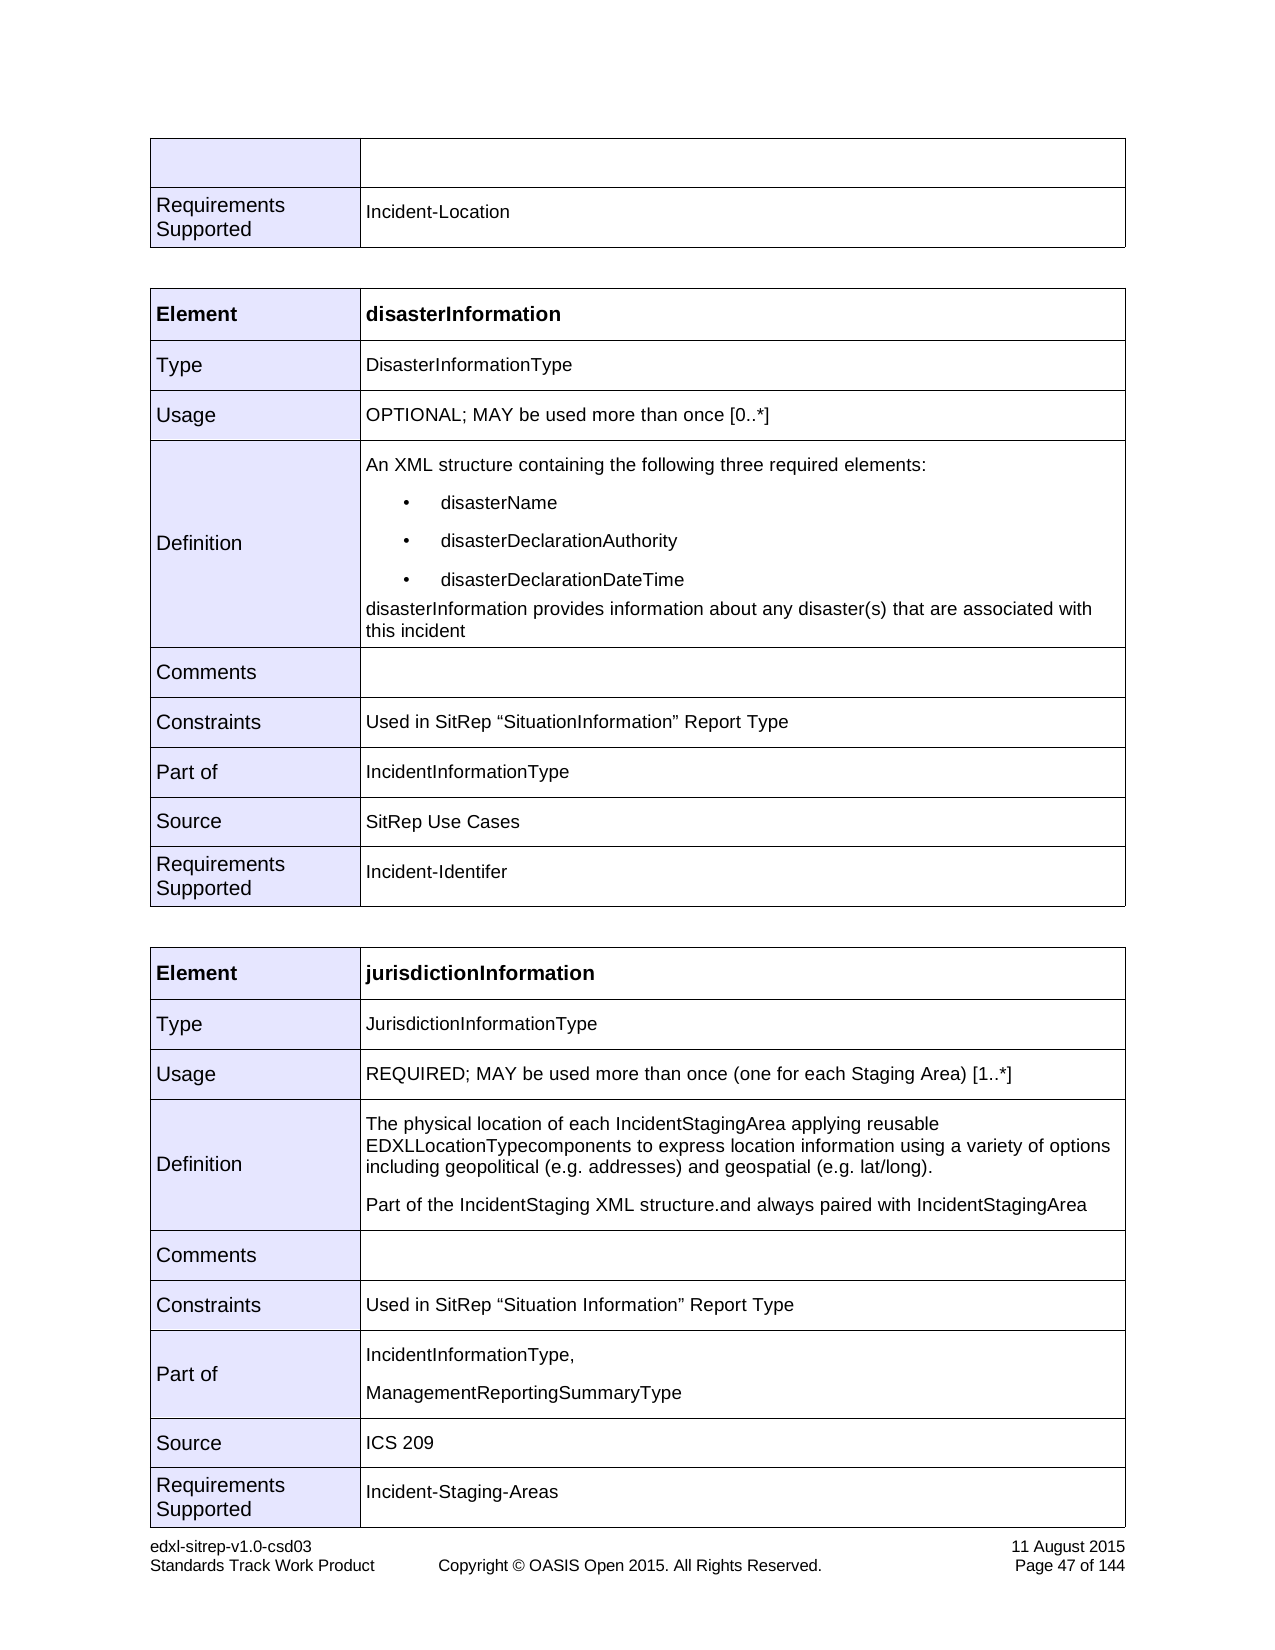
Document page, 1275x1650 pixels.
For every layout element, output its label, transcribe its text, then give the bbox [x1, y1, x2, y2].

table_cell Part of [151, 1331, 360, 1417]
table_cell IncidentInformationType, ManagementReportingSummaryType [361, 1331, 1125, 1417]
table_cell [361, 1231, 1125, 1280]
table_cell Definition [151, 1100, 360, 1230]
table_cell Requirements Supported [151, 1468, 360, 1527]
table_cell [361, 139, 1125, 187]
table_cell ICS 209 [361, 1419, 1125, 1467]
table_cell DisasterInformationType [361, 341, 1125, 390]
table_cell Constraints [151, 698, 360, 747]
table_cell Incident-Location [361, 188, 1125, 247]
table_cell Incident-Staging-Areas [361, 1468, 1125, 1527]
table_cell Requirements Supported [151, 847, 360, 906]
table_cell [151, 139, 360, 187]
table_cell Used in SitRep “Situation Information” Report Type [361, 1281, 1125, 1329]
table_header jurisdictionInformation [361, 948, 1125, 999]
table_cell Source [151, 1419, 360, 1467]
table_cell An XML structure containing the following three required elements: disasterName disasterDeclarationAuthority disasterDeclarationDateTime disasterInformation provides information about any disaster(s) that are associated with this incident [361, 441, 1125, 647]
table_cell Incident-Identifer [361, 847, 1125, 906]
table_cell Part of [151, 748, 360, 797]
table_header Element [151, 948, 360, 999]
table_cell JurisdictionInformationType [361, 1000, 1125, 1049]
table_header disasterInformation [361, 289, 1125, 340]
table_cell Comments [151, 648, 360, 697]
table_cell Source [151, 798, 360, 846]
table_cell IncidentInformationType [361, 748, 1125, 797]
table_cell [361, 648, 1125, 697]
table_cell Type [151, 1000, 360, 1049]
table_header Element [151, 289, 360, 340]
table_cell Type [151, 341, 360, 390]
table_cell Definition [151, 441, 360, 647]
table_cell Requirements Supported [151, 188, 360, 247]
table_cell Usage [151, 391, 360, 439]
table_cell REQUIRED; MAY be used more than once (one for each Staging Area) [1..*] [361, 1050, 1125, 1099]
table_cell The physical location of each IncidentStagingArea applying reusable EDXLLocationTypecomponents to express location information using a variety of options including geopolitical (e.g. addresses) and geospatial (e.g. lat/long). Part of the IncidentStaging XML structure.and always paired with IncidentStagingArea [361, 1100, 1125, 1230]
table_cell Comments [151, 1231, 360, 1280]
table_cell OPTIONAL; MAY be used more than once [0..*] [361, 391, 1125, 439]
table_cell SitRep Use Cases [361, 798, 1125, 846]
table_cell Constraints [151, 1281, 360, 1329]
table_cell Used in SitRep “SituationInformation” Report Type [361, 698, 1125, 747]
table_cell Usage [151, 1050, 360, 1099]
